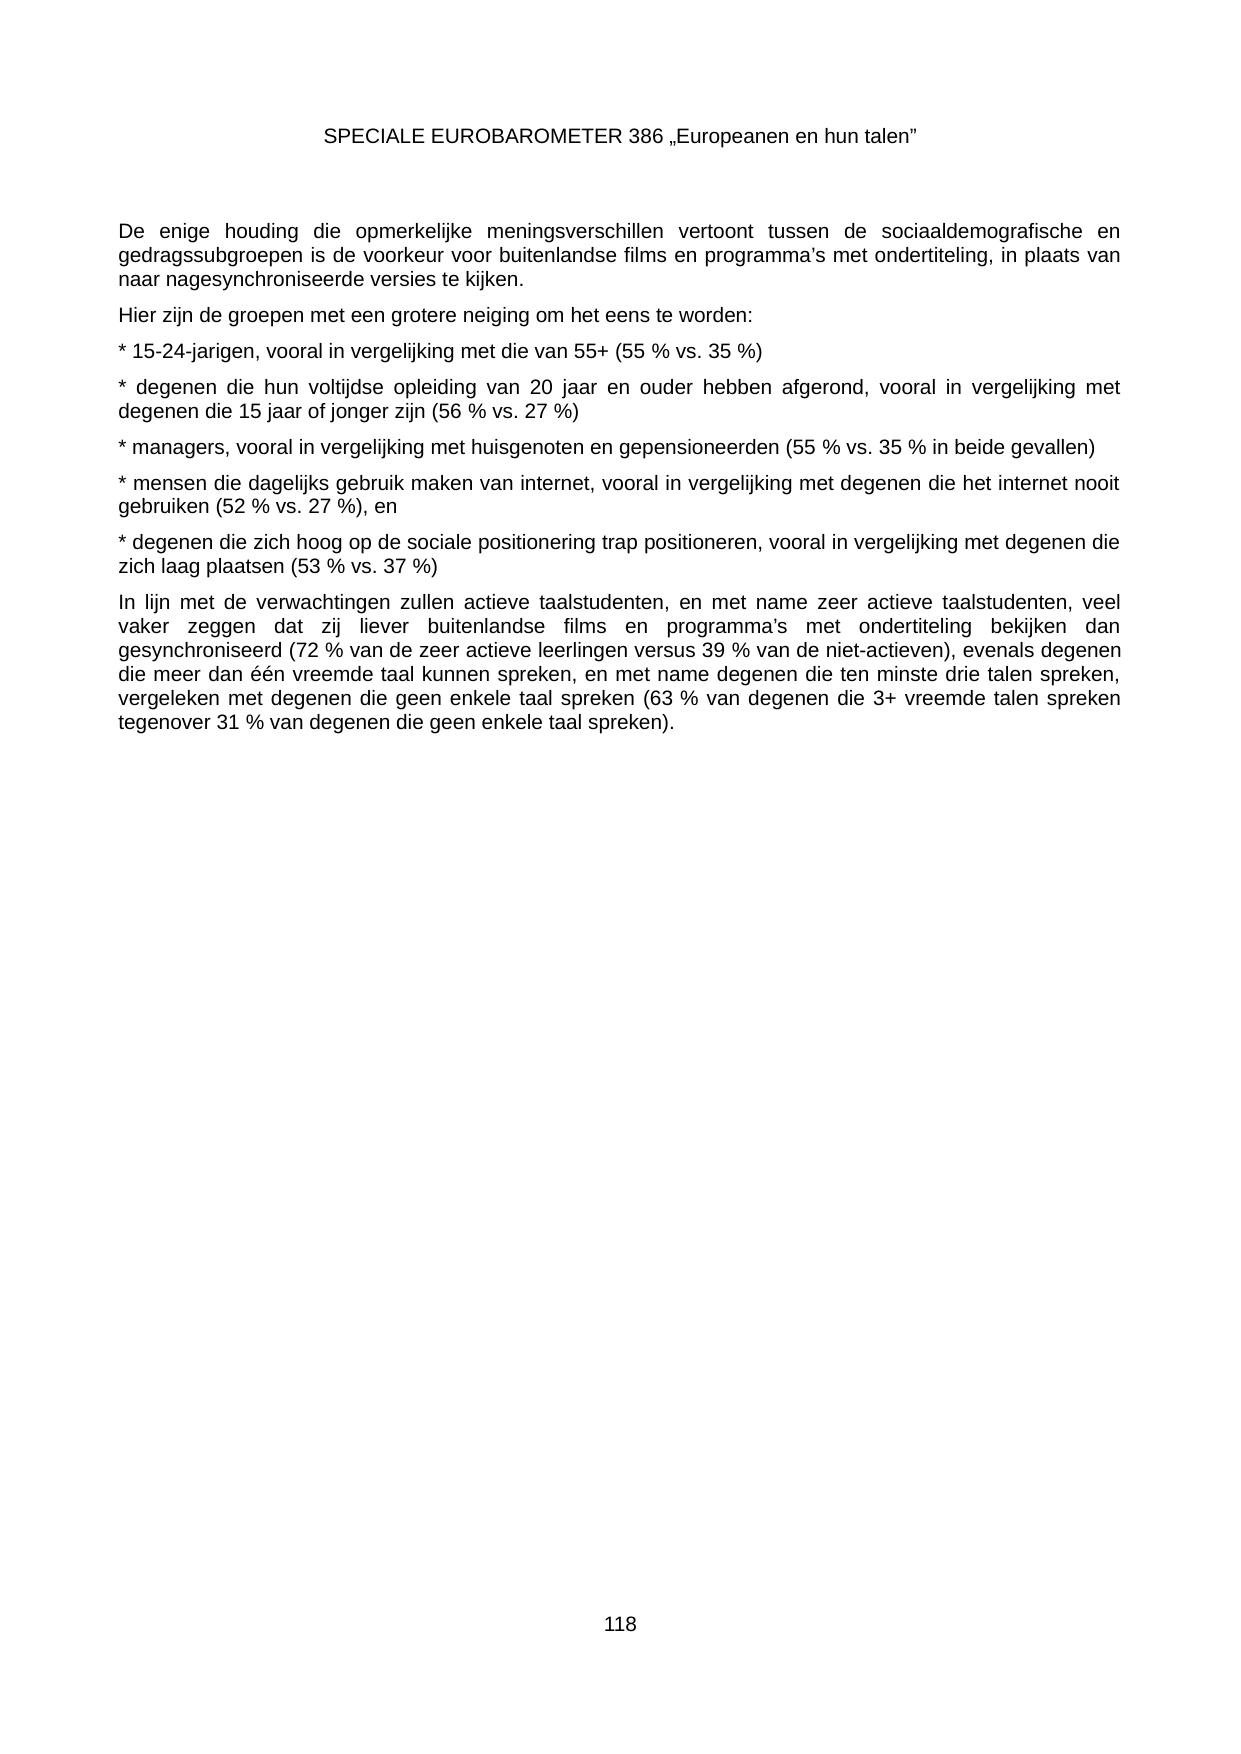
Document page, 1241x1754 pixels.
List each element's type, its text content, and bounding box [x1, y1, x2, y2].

text * degenen die zich hoog op de sociale positionering trap positioneren, vooral in vergelijking met degenen die zich laag plaatsen (53 % vs. 37 %) [118, 530, 1122, 578]
text * mensen die dagelijks gebruik maken van internet, vooral in vergelijking met degenen die het internet nooit gebruiken (52 % vs. 27 %), en [118, 470, 1122, 518]
text Hier zijn de groepen met een grotere neiging om het eens te worden: [118, 303, 1122, 327]
text * 15-24-jarigen, vooral in vergelijking met die van 55+ (55 % vs. 35 %) [118, 339, 1122, 363]
text * degenen die hun voltijdse opleiding van 20 jaar en ouder hebben afgerond, vooral in vergelijking met degenen die 15 jaar of jonger zijn (56 % vs. 27 %) [118, 375, 1122, 423]
text In lijn met de verwachtingen zullen actieve taalstudenten, en met name zeer actieve taalstudenten, veel vaker zeggen dat zij liever buitenlandse films en programma’s met ondertiteling bekijken dan gesynchroniseerd (72 % van de zeer actieve leerlingen versus 39 % van de niet-actieven), evenals degenen die meer dan één vreemde taal kunnen spreken, en met name degenen die ten minste drie talen spreken, vergeleken met degenen die geen enkele taal spreken (63 % van degenen die 3+ vreemde talen spreken tegenover 31 % van degenen die geen enkele taal spreken). [118, 590, 1122, 734]
text * managers, vooral in vergelijking met huisgenoten en gepensioneerden (55 % vs. 35 % in beide gevallen) [118, 434, 1122, 458]
text De enige houding die opmerkelijke meningsverschillen vertoont tussen de sociaaldemografische en gedragssubgroepen is de voorkeur voor buitenlandse films en programma’s met ondertiteling, in plaats van naar nagesynchroniseerde versies te kijken. [118, 219, 1122, 291]
